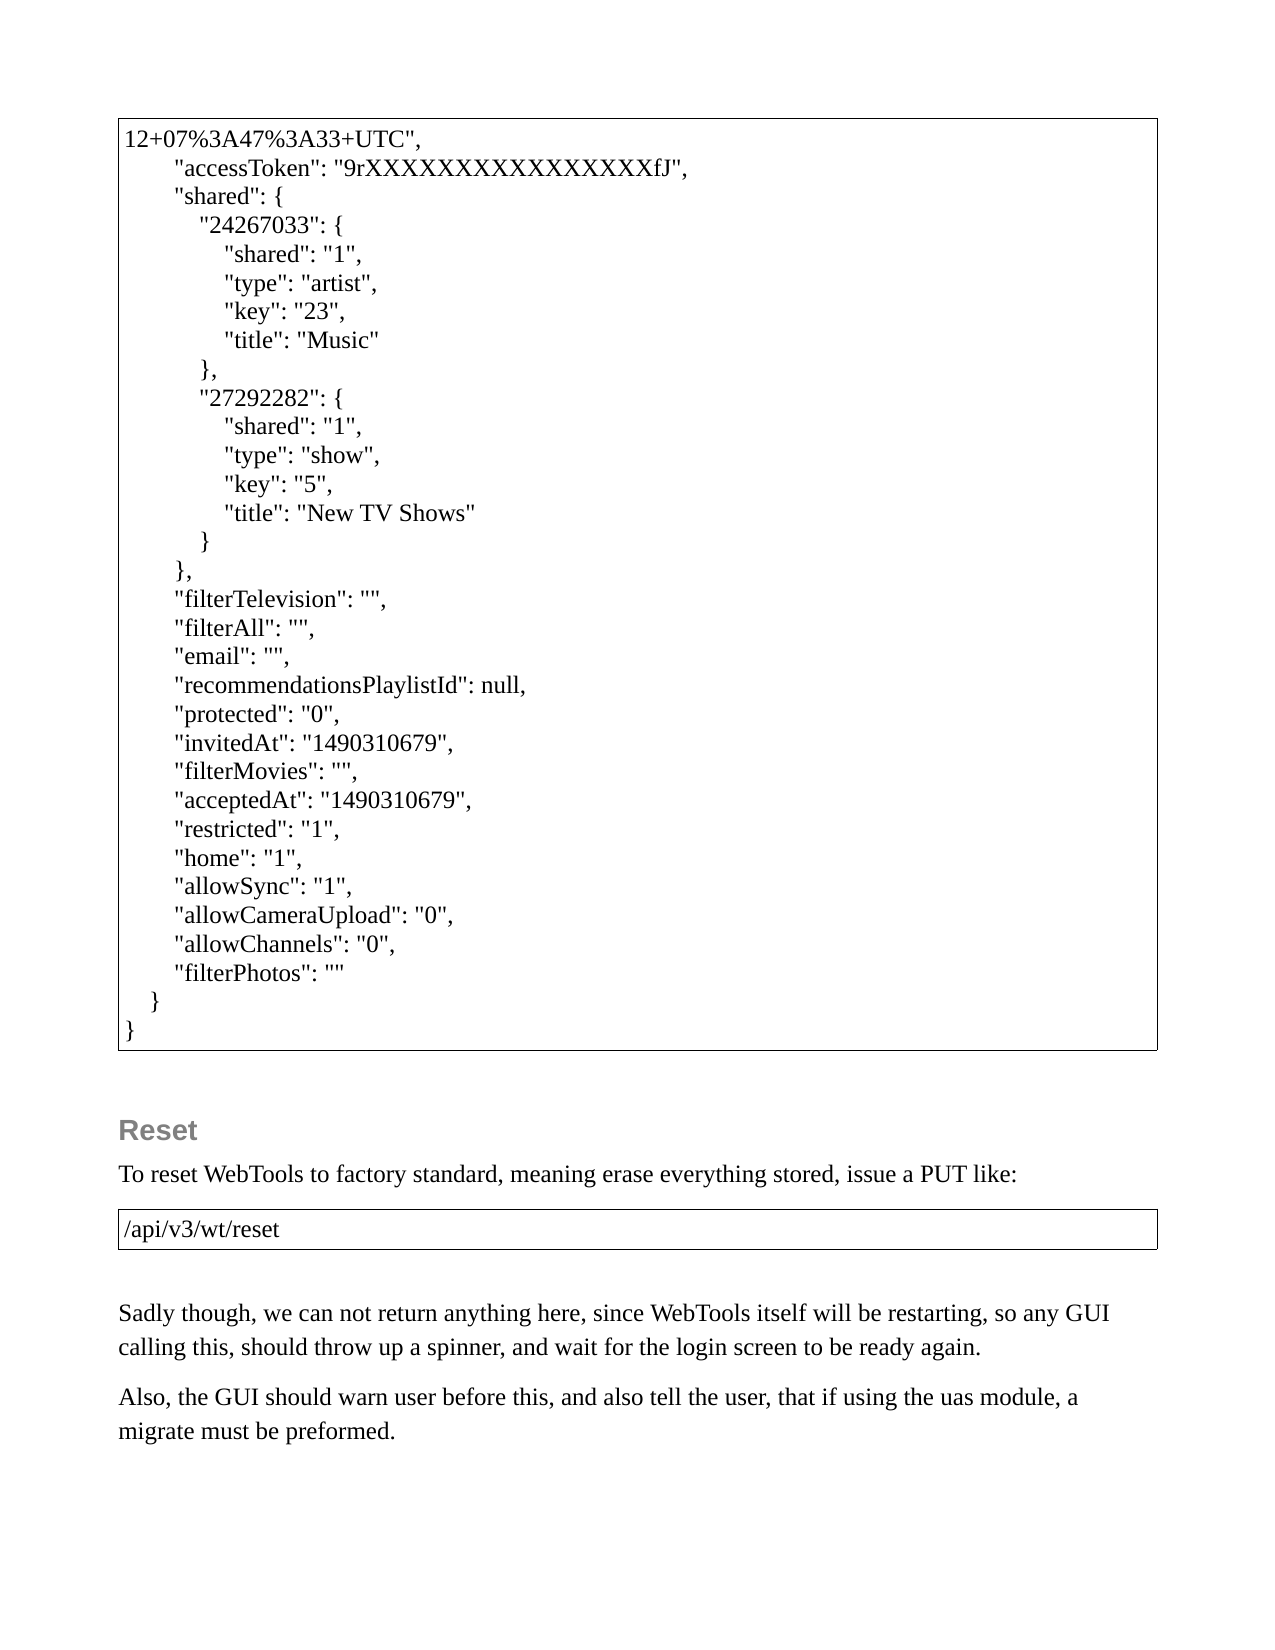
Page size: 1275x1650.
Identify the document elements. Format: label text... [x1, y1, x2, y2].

text Also, the GUI should warn user before this, and also tell the user, that if using the uas module, a migrate must be preformed. [118, 1382, 1157, 1445]
table_header 12+07%3A47%3A33+UTC", "accessToken": "9rXXXXXXXXXXXXXXXXfJ", "shared": { "24267033": { "shared": "1", "type": "artist", "key": "23", "title": "Music" }, "27292282": { "shared": "1", "type": "show", "key": "5", "title": "New TV Shows" } }, "filterTelevision": "", "filterAll": "", "email": "", "recommendationsPlaylistId": null, "protected": "0", "invitedAt": "1490310679", "filterMovies": "", "acceptedAt": "1490310679", "restricted": "1", "home": "1", "allowSync": "1", "allowCameraUpload": "0", "allowChannels": "0", "filterPhotos": "" } } [119, 119, 1157, 1050]
subtitle Reset [118, 1113, 1157, 1147]
text To reset WebTools to factory standard, meaning erase everything stored, issue a PUT like: [118, 1159, 1157, 1188]
text Sadly though, we can not return anything here, since WebTools itself will be restarting, so any GUI calling this, should throw up a spinner, and wait for the login screen to be ready again. [118, 1298, 1157, 1361]
table_header /api/v3/wt/reset [119, 1210, 1157, 1249]
